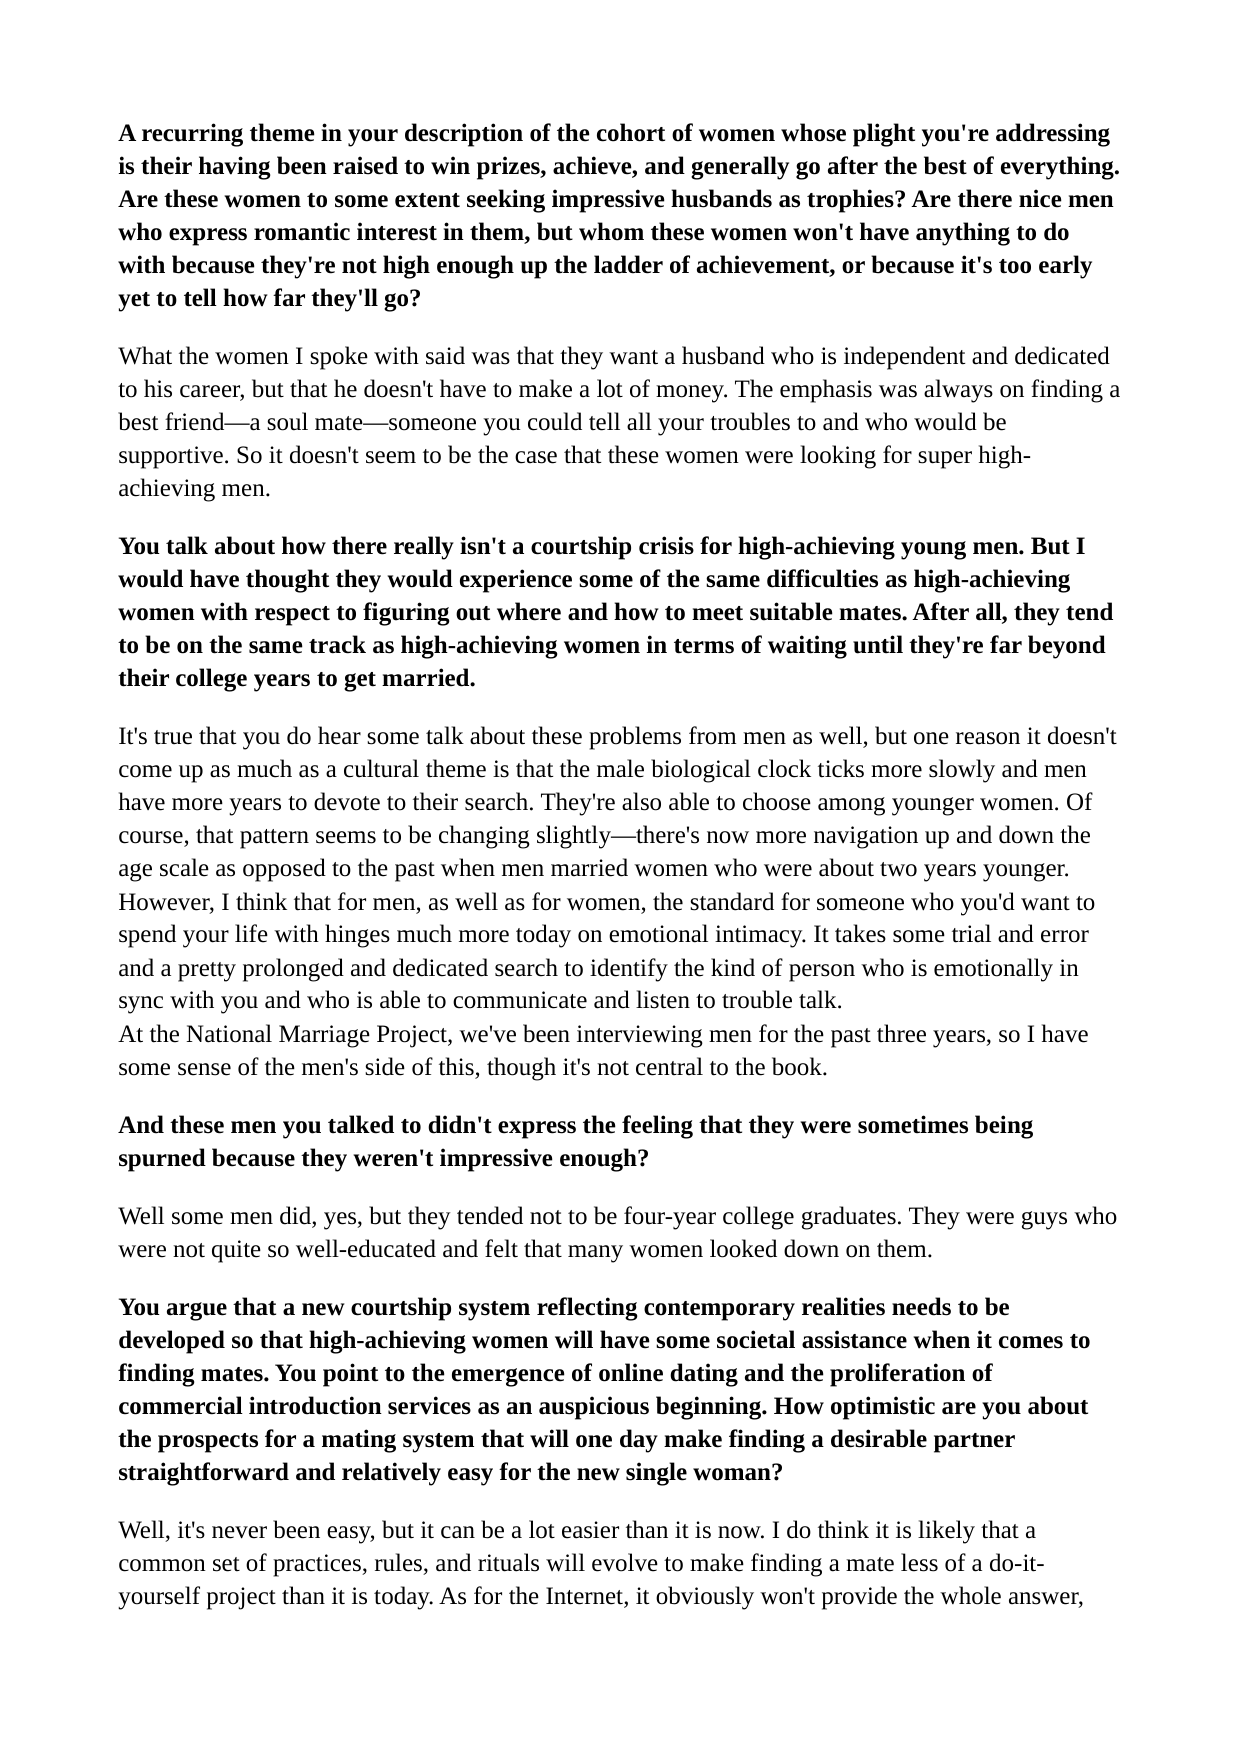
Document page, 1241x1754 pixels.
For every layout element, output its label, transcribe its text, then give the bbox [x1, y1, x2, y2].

text It's true that you do hear some talk about these problems from men as well, but one reason it doesn't come up as much as a cultural theme is that the male biological clock ticks more slowly and men have more years to devote to their search. They're also able to choose among younger women. Of course, that pattern seems to be changing slightly—there's now more navigation up and down the age scale as opposed to the past when men married women who were about two years younger. However, I think that for men, as well as for women, the standard for someone who you'd want to spend your life with hinges much more today on emotional intimacy. It takes some trial and error and a pretty prolonged and dedicated search to identify the kind of person who is emotionally in sync with you and who is able to communicate and listen to trouble talk. [118, 721, 1122, 1014]
text A recurring theme in your description of the cohort of women whose plight you're addressing is their having been raised to win prizes, achieve, and generally go after the best of everything. Are these women to some extent seeking impressive husbands as trophies? Are there nice men who express romantic interest in them, but whom these women won't have anything to do with because they're not high enough up the ladder of achievement, or because it's too early yet to tell how far they'll go? [118, 118, 1122, 312]
text And these men you talked to didn't express the feeling that they were sometimes being spurned because they weren't impressive enough? [118, 1110, 1122, 1171]
text You talk about how there really isn't a courtship crisis for high-achieving young men. But I would have thought they would experience some of the same difficulties as high-achieving women with respect to figuring out where and how to meet suitable mates. After all, they tend to be on the same track as high-achieving women in terms of waiting until they're far beyond their college years to get married. [118, 531, 1122, 692]
text At the National Marriage Project, we've been interviewing men for the past three years, so I have some sense of the men's side of this, though it's not central to the book. [118, 1019, 1122, 1080]
text What the women I spoke with said was that they want a husband who is independent and dedicated to his career, but that he doesn't have to make a lot of money. The emphasis was always on finding a best friend—a soul mate—someone you could tell all your troubles to and who would be supportive. So it doesn't seem to be the case that these women were looking for super high-achieving men. [118, 341, 1122, 502]
text Well, it's never been easy, but it can be a lot easier than it is now. I do think it is likely that a common set of practices, rules, and rituals will evolve to make finding a mate less of a do-it-yourself project than it is today. As for the Internet, it obviously won't provide the whole answer, [118, 1515, 1122, 1610]
text Well some men did, yes, but they tended not to be four-year college graduates. They were guys who were not quite so well-educated and felt that many women looked down on them. [118, 1201, 1122, 1262]
text You argue that a new courtship system reflecting contemporary realities needs to be developed so that high-achieving women will have some societal assistance when it comes to finding mates. You point to the emergence of online dating and the proliferation of commercial introduction services as an auspicious beginning. How optimistic are you about the prospects for a mating system that will one day make finding a desirable partner straightforward and relatively easy for the new single woman? [118, 1292, 1122, 1486]
